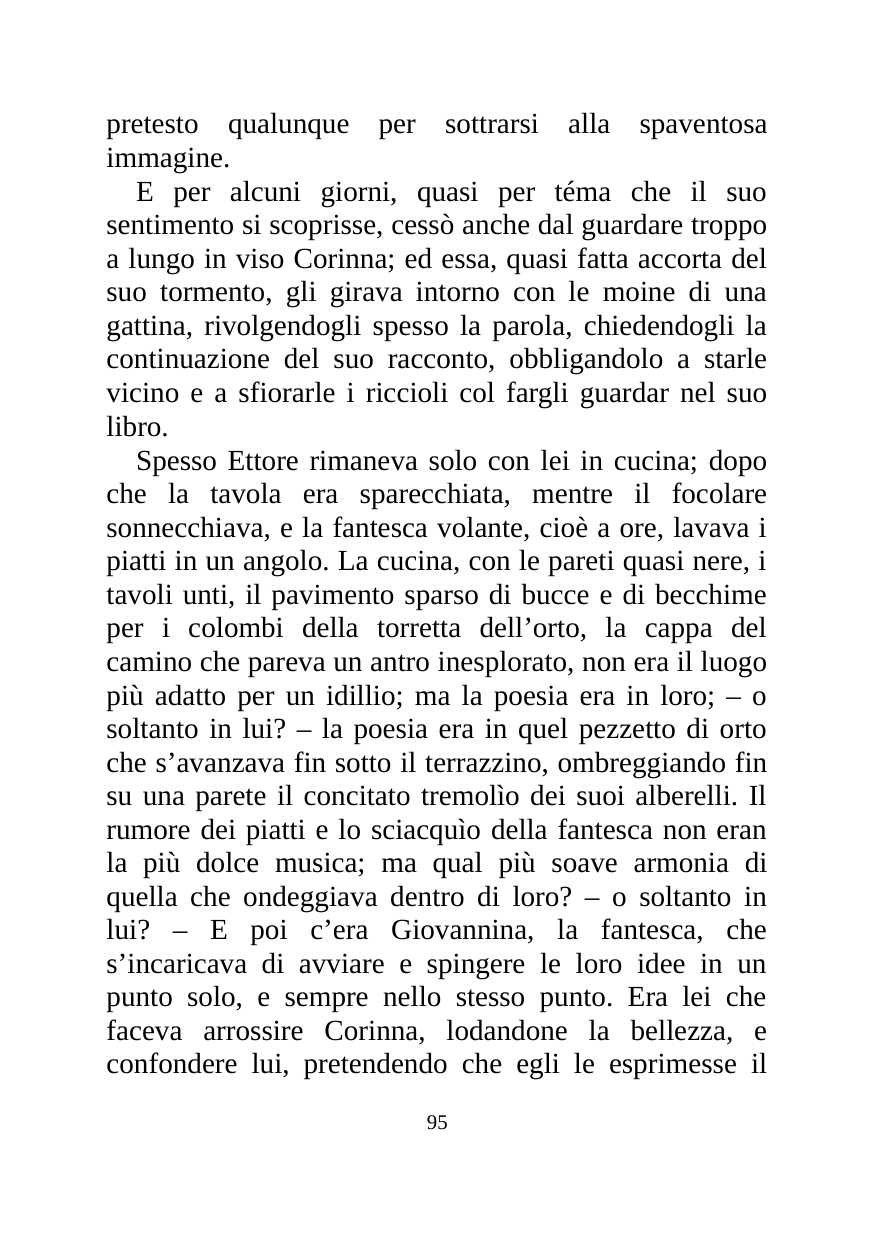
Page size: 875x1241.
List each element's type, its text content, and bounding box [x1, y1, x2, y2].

text pretesto qualunque per sottrarsi alla spaventosa immagine. [106, 106, 768, 173]
text E per alcuni giorni, quasi per téma che il suo sentimento si scoprisse, cessò anche dal guardare troppo a lungo in viso Corinna; ed essa, quasi fatta accorta del suo tormento, gli girava intorno con le moine di una gattina, rivolgendogli spesso la parola, chiedendogli la continuazione del suo racconto, obbligandolo a starle vicino e a sfiorarle i riccioli col fargli guardar nel suo libro. [106, 174, 768, 442]
text Spesso Ettore rimaneva solo con lei in cucina; dopo che la tavola era sparecchiata, mentre il focolare sonnecchiava, e la fantesca volante, cioè a ore, lavava i piatti in un angolo. La cucina, con le pareti quasi nere, i tavoli unti, il pavimento sparso di bucce e di becchime per i colombi della torretta dell’orto, la cappa del camino che pareva un antro inesplorato, non era il luogo più adatto per un idillio; ma la poesia era in loro; – o soltanto in lui? – la poesia era in quel pezzetto di orto che s’avanzava fin sotto il terrazzino, ombreggiando fin su una parete il concitato tremolìo dei suoi alberelli. Il rumore dei piatti e lo sciacquìo della fantesca non eran la più dolce musica; ma qual più soave armonia di quella che ondeggiava dentro di loro? – o soltanto in lui? – E poi c’era Giovannina, la fantesca, che s’incaricava di avviare e spingere le loro idee in un punto solo, e sempre nello stesso punto. Era lei che faceva arrossire Corinna, lodandone la bellezza, e confondere lui, pretendendo che egli le esprimesse il [106, 443, 768, 1080]
